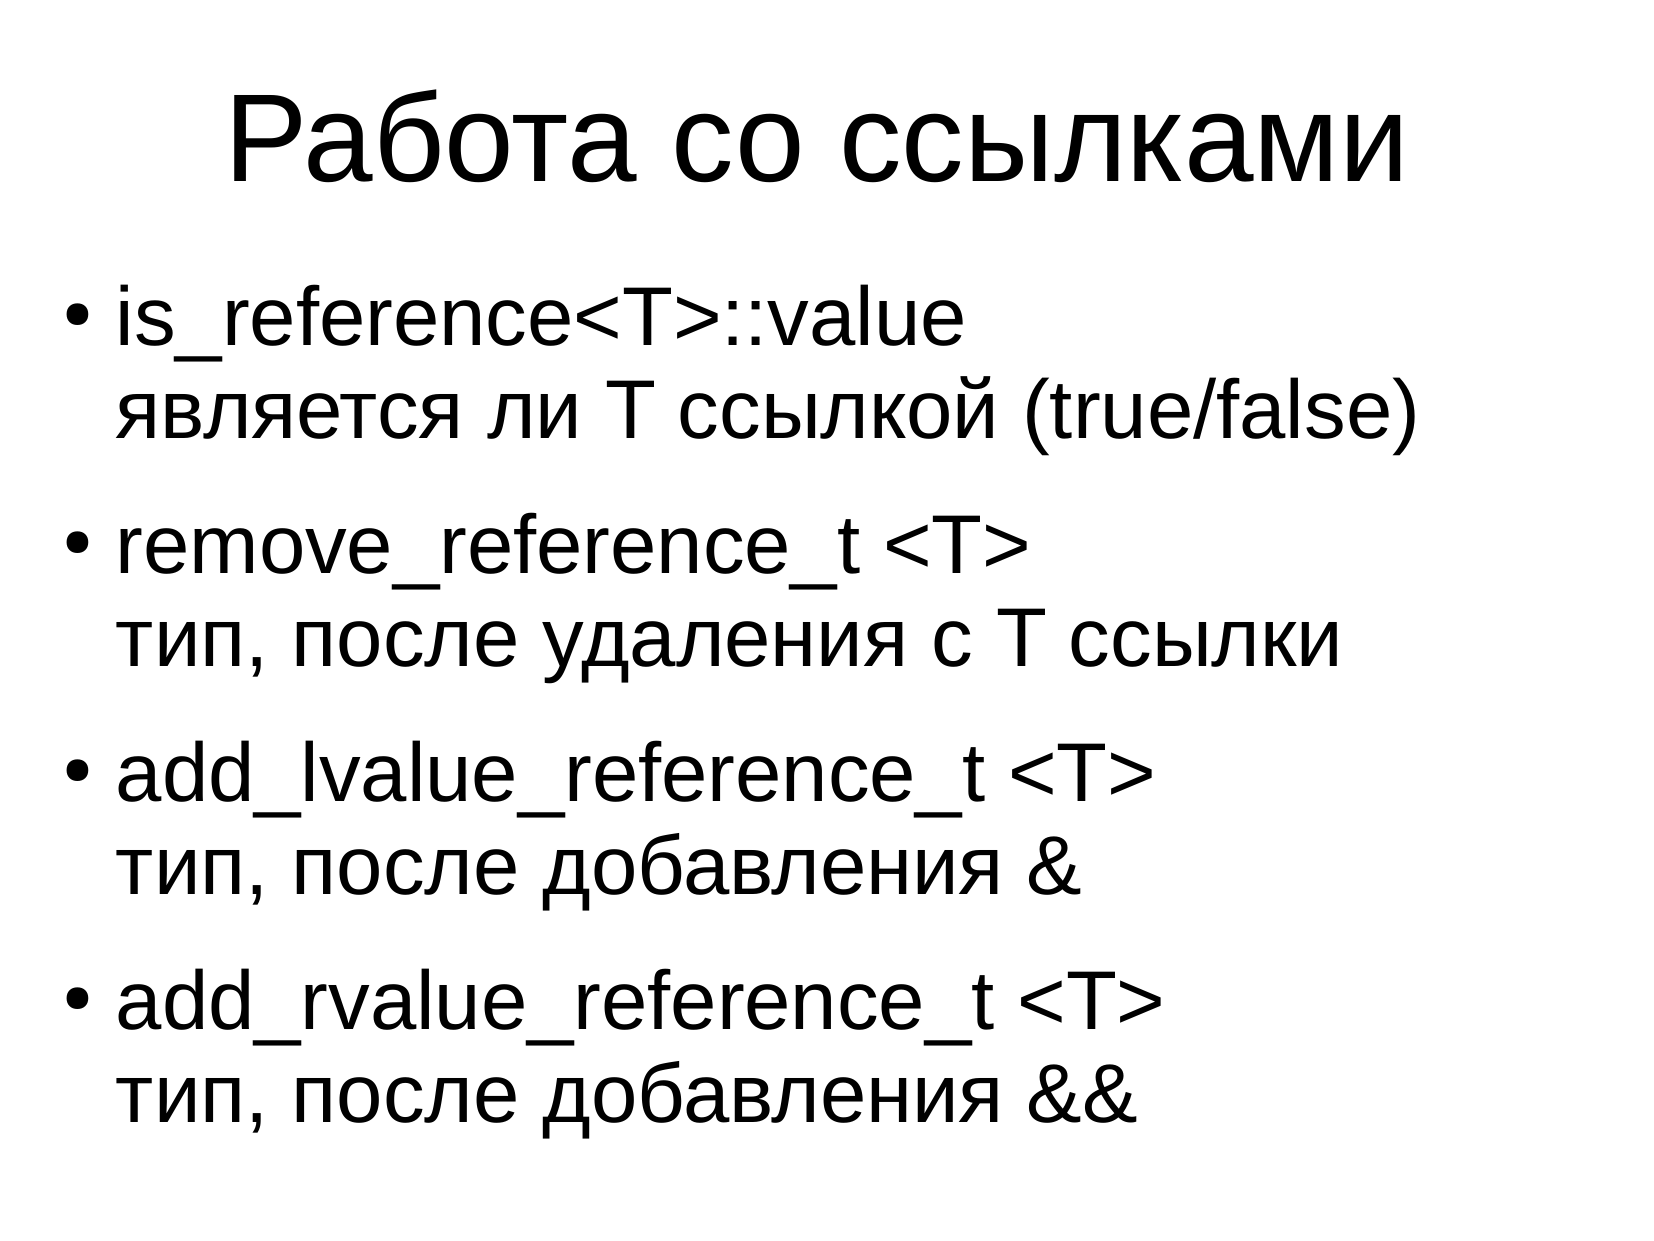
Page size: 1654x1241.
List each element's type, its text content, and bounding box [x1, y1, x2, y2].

list is_reference<T>::value является ли T ссылкой (true/false) remove_reference_t <T> тип, после удаления с T ссылки add_lvalue_reference_t <T> тип, после добавления & add_rvalue_reference_t <T> тип, после добавления && [45, 270, 1606, 1201]
title Работа со ссылками [30, 34, 1606, 242]
